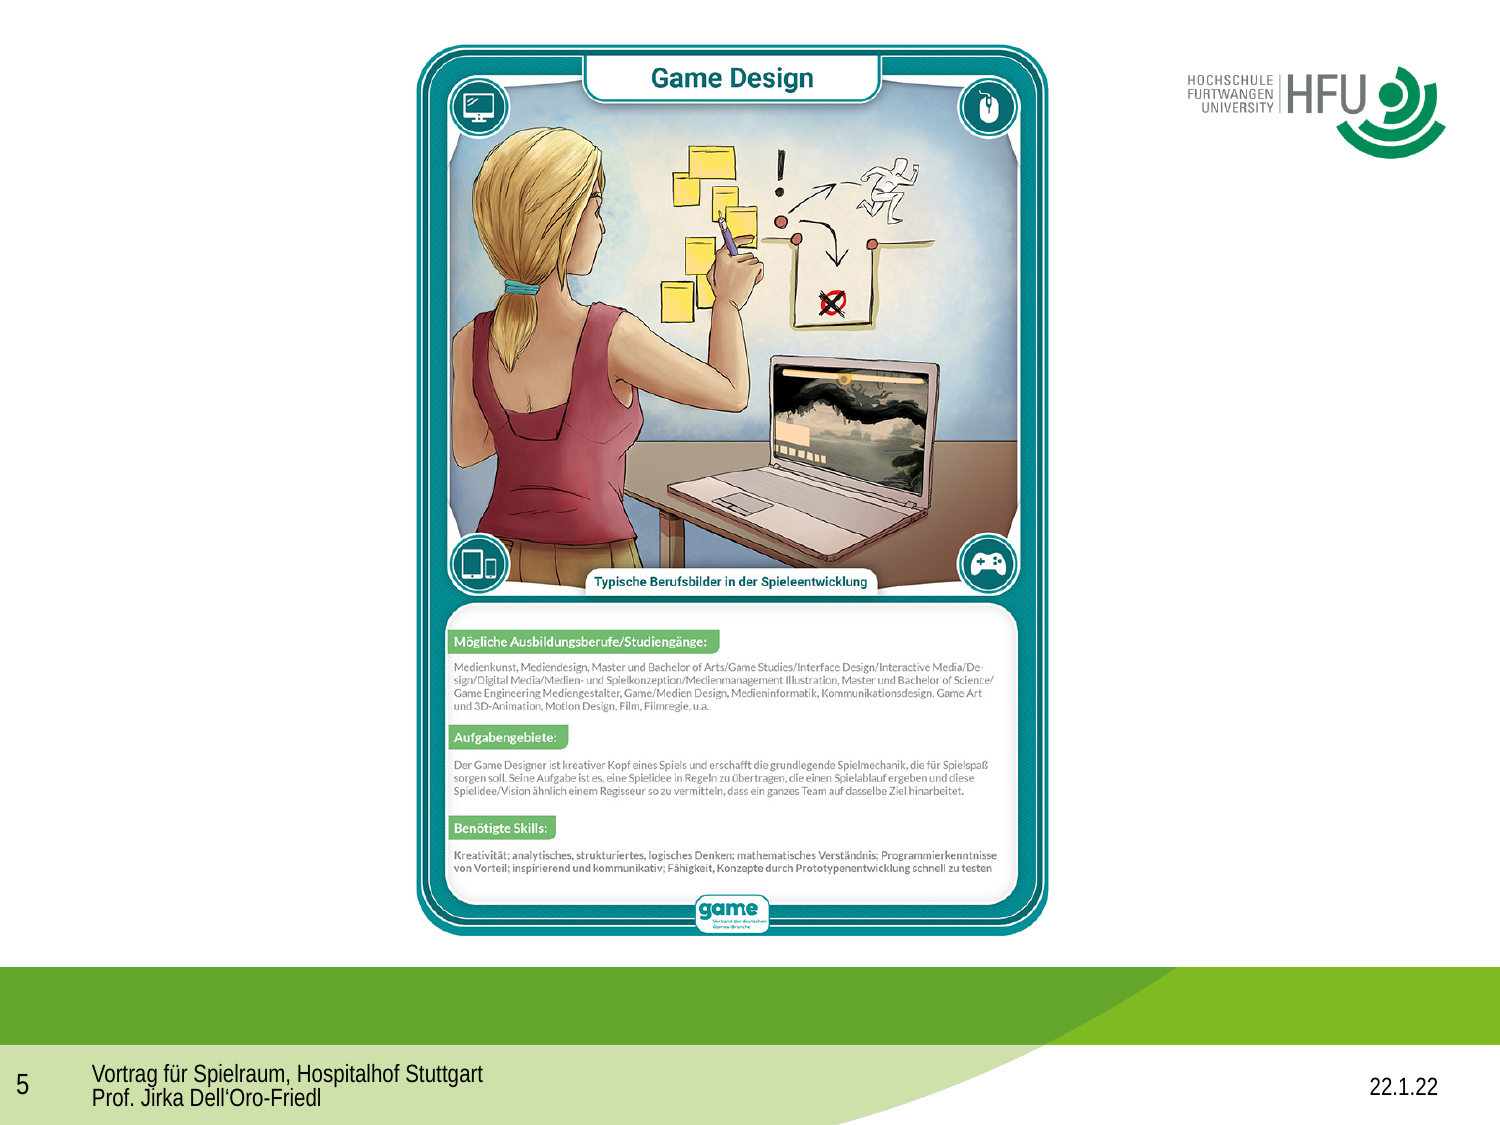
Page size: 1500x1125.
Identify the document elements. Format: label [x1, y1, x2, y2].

picture [1166, 53, 1454, 164]
picture [0, 967, 1500, 1125]
picture [411, 37, 1053, 942]
